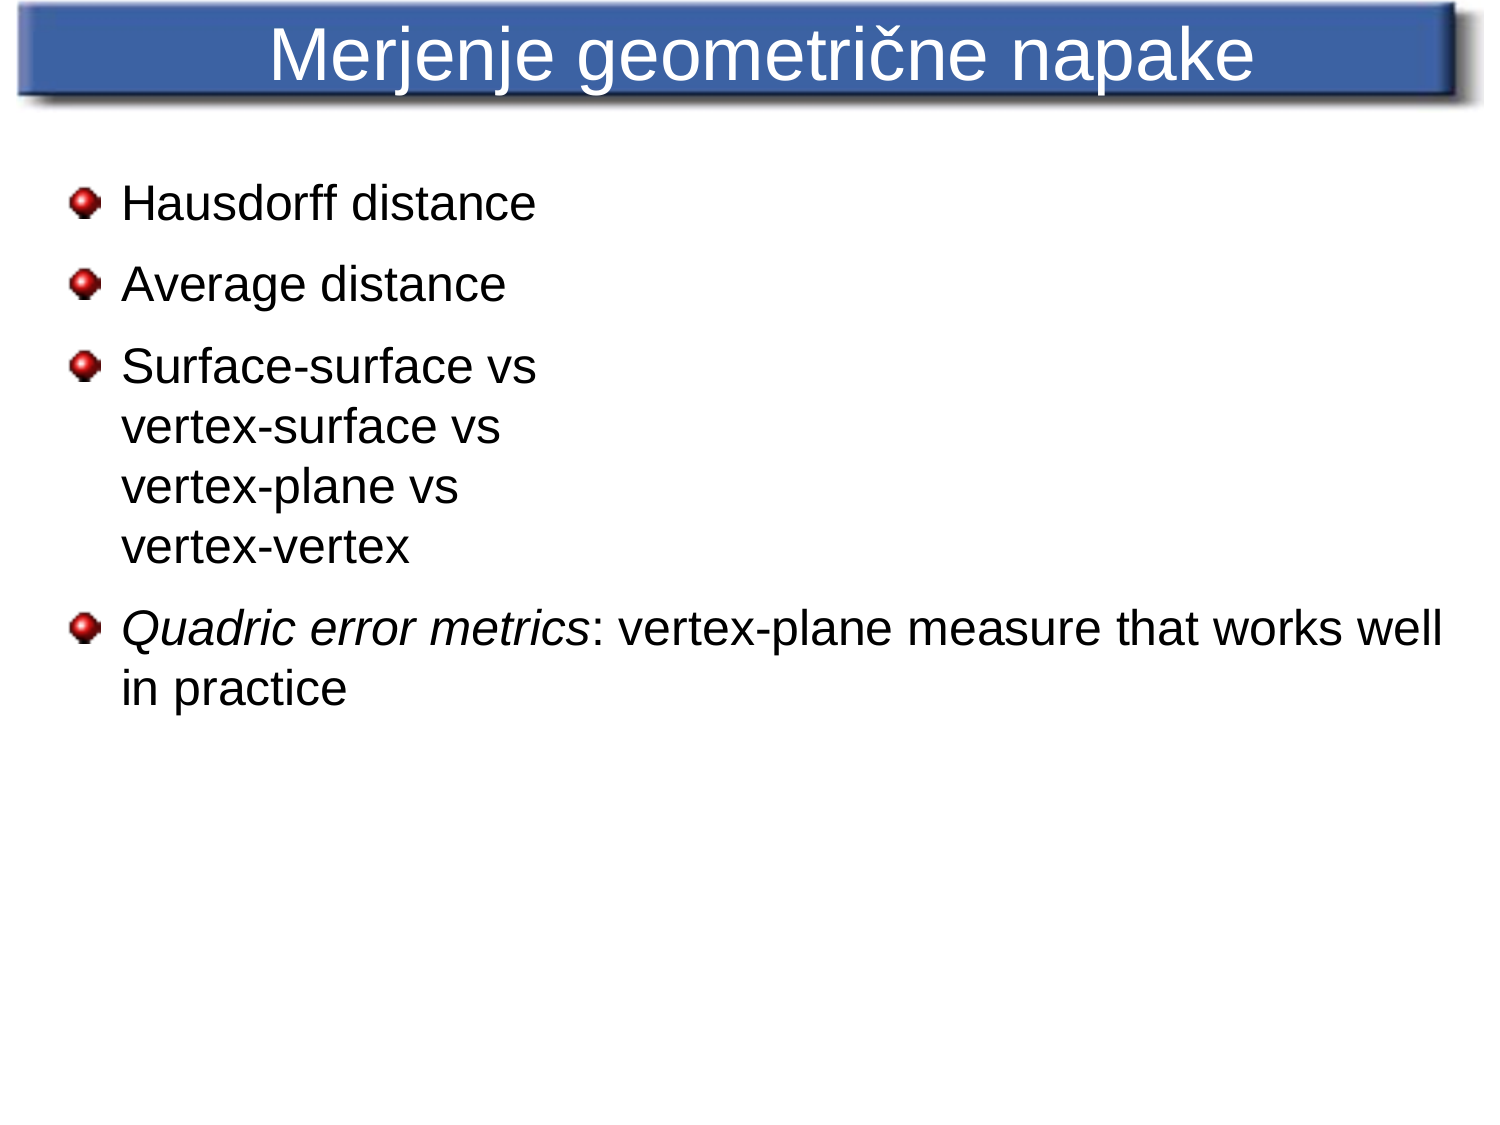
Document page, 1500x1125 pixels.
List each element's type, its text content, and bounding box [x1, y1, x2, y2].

list Hausdorff distance Average distance Surface-surface vs vertex-surface vs vertex-plane vs vertex-vertex Quadric error metrics: vertex-plane measure that works well in practice [50, 162, 1463, 1088]
title Merjenje geometrične napake [24, 0, 1500, 103]
picture [16, 0, 1484, 113]
